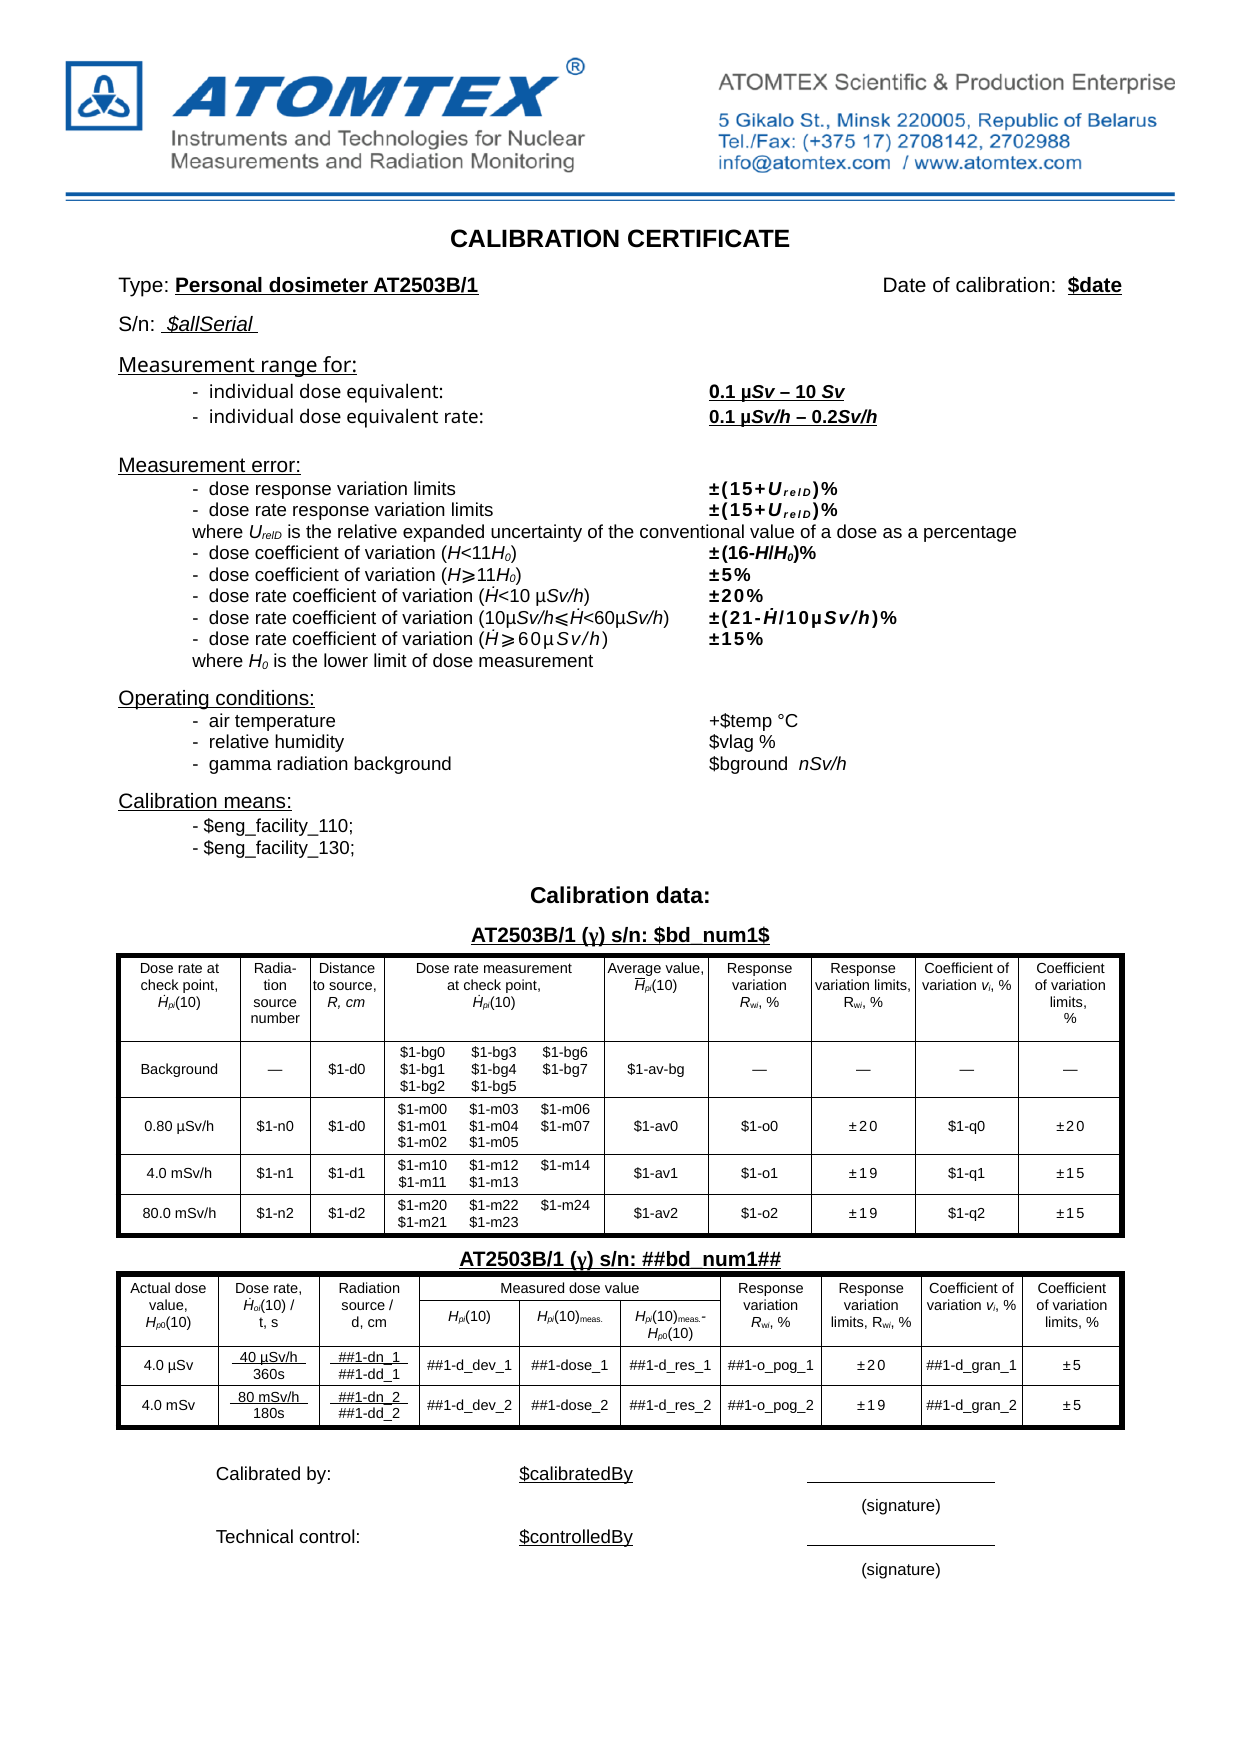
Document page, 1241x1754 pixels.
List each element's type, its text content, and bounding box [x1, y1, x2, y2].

table_cell $1-m10 $1-m11 $1-m12 $1-m13 $1-m14 [385, 1155, 604, 1193]
table_cell 4.0 µSv [121, 1347, 218, 1385]
table_cell $1-d0 [311, 1042, 384, 1097]
table_cell ##1-d_dev_1 [420, 1347, 519, 1385]
table_cell Measured dose value [420, 1277, 720, 1299]
table_cell Dose rate, Ḣoi(10) / t, s [219, 1277, 319, 1346]
table_cell 80.0 mSv/h [121, 1195, 240, 1233]
table_cell Response variation limits, Rwi, % [822, 1277, 921, 1346]
text Calibration means: - $eng_facility_110; - $eng_facility_130; [118, 789, 1122, 882]
table_header AT2503B/1 (γ) s/n: ##bd_num1## [118, 1238, 1122, 1271]
table_cell $1-q2 [916, 1195, 1018, 1233]
table_cell [210, 1490, 513, 1521]
table_cell $1-av2 [605, 1195, 708, 1233]
table_cell ##1-d_dev_2 [420, 1386, 519, 1425]
table_cell $controlledBy [514, 1521, 771, 1554]
table_cell Coefficient of variation limits, % [1019, 958, 1119, 1041]
table_cell (signature) [771, 1554, 1030, 1584]
text - dose response variation limits ±(15+UrelD)% - dose rate response variation limits ±(15+UrelD)% where UrelD is the relative expanded uncertainty of the conventional value of a dose as a percentage [118, 477, 1122, 542]
table_cell Radia-tion source number [241, 958, 310, 1041]
table_cell Actual dose value, Hp0(10) [121, 1277, 218, 1346]
table_cell ##1-dn_2 ##1-dd_2 [320, 1386, 419, 1425]
table_cell Coefficient of variation vi, % [916, 958, 1018, 1041]
table_cell ##1-d_res_1 [621, 1347, 720, 1385]
table_cell $1-m20 $1-m21 $1-m22 $1-m23 $1-m24 [385, 1195, 604, 1233]
table_cell $1-av0 [605, 1098, 708, 1154]
table_cell — [1019, 1042, 1119, 1097]
table_cell ±19 [812, 1195, 915, 1233]
table_cell 40 µSv/h 360s [219, 1347, 319, 1385]
table_cell $1-n1 [241, 1155, 310, 1193]
table_cell Technical control: [210, 1521, 513, 1554]
table_cell Distance to source, R, сm [311, 958, 384, 1041]
table_cell ##1-dn_1 ##1-dd_1 [320, 1347, 419, 1385]
table_cell — [812, 1042, 915, 1097]
table_cell 80 mSv/h 180s [219, 1386, 319, 1425]
table_cell Dose rate measurement at check point, Ḣpi(10) [385, 958, 604, 1041]
table_cell ±15 [1019, 1195, 1119, 1233]
table_cell $1-d0 [311, 1098, 384, 1154]
table_cell Response variation Rwi, % [721, 1277, 821, 1346]
table_cell $1-q0 [916, 1098, 1018, 1154]
table_cell — [916, 1042, 1018, 1097]
table_cell $1-q1 [916, 1155, 1018, 1193]
table_cell ##1-o_pog_2 [721, 1386, 821, 1425]
table_cell $1-av1 [605, 1155, 708, 1193]
table_cell — [241, 1042, 310, 1097]
text Type: Personal dosimeter AT2503B/1 Date of calibration: $date [118, 273, 1122, 297]
table_cell Response variation limits, Rwi, % [812, 958, 915, 1041]
table_cell Coefficient of variation limits, % [1023, 1277, 1119, 1346]
table_cell [514, 1554, 771, 1584]
text Operating conditions: - air temperature +$temp °C - relative humidity $vlag % - gamma radiation background $bground nSv/h [118, 686, 1122, 774]
table_header AT2503B/1 (γ) s/n: $bd_num1$ [118, 909, 1122, 953]
table_cell (signature) [771, 1490, 1030, 1521]
table_cell ±5 [1023, 1347, 1119, 1385]
table_cell Hpi(10)meas. [520, 1301, 620, 1346]
table_cell $1-bg0 $1-bg1 $1-bg2 $1-bg3 $1-bg4 $1-bg5 $1-bg6 $1-bg7 [385, 1042, 604, 1097]
table_cell ±19 [822, 1386, 921, 1425]
table_cell Average value, Ḣpi(10) [605, 958, 708, 1041]
table_cell — [709, 1042, 811, 1097]
table_cell ±20 [812, 1098, 915, 1154]
table_cell ±20 [822, 1347, 921, 1385]
table_cell $1-o0 [709, 1098, 811, 1154]
table_cell $1-m00 $1-m01 $1-m02 $1-m03 $1-m04 $1-m05 $1-m06 $1-m07 [385, 1098, 604, 1154]
table_cell ##1-d_res_2 [621, 1386, 720, 1425]
table_header $calibratedBy [514, 1457, 771, 1490]
text Measurement range for: - individual dose equivalent: 0.1 µSv – 10 Sv - individual dose equivalent rate: 0.1 µSv/h – 0.2Sv/h [118, 350, 1122, 453]
table_cell $1-n2 [241, 1195, 310, 1233]
table_cell ##1-o_pog_1 [721, 1347, 821, 1385]
table_cell ##1-d_gran_2 [922, 1386, 1022, 1425]
table_cell $1-d2 [311, 1195, 384, 1233]
table_cell 0.80 µSv/h [121, 1098, 240, 1154]
table_cell $1-n0 [241, 1098, 310, 1154]
table_cell [210, 1554, 513, 1584]
table_cell 4.0 mSv/h [121, 1155, 240, 1193]
table_cell ±19 [812, 1155, 915, 1193]
text S/n: $allSerial [118, 311, 1122, 335]
table_cell ±15 [1019, 1155, 1119, 1193]
table_cell [771, 1521, 1030, 1554]
table_header Calibrated by: [210, 1457, 513, 1490]
table_cell ±20 [1019, 1098, 1119, 1154]
table_cell [514, 1490, 771, 1521]
table_cell Response variation Rwi, % [709, 958, 811, 1041]
table_cell $1-o2 [709, 1195, 811, 1233]
table_cell 4.0 mSv [121, 1386, 218, 1425]
text CALIBRATION CERTIFICATE [118, 224, 1122, 253]
table_cell $1-o1 [709, 1155, 811, 1193]
table_cell $1-av-bg [605, 1042, 708, 1097]
table_cell Hpi(10)meas.-Hp0(10) [621, 1301, 720, 1346]
table_cell $1-d1 [311, 1155, 384, 1193]
table_cell Radiation source / d, cm [320, 1277, 419, 1346]
table_cell ##1-d_gran_1 [922, 1347, 1022, 1385]
table_header [771, 1457, 1030, 1490]
table_cell Hpi(10) [420, 1301, 519, 1346]
table_cell Dose rate at check point, Ḣpi(10) [121, 958, 240, 1041]
table_cell ##1-dose_1 [520, 1347, 620, 1385]
table_cell ±5 [1023, 1386, 1119, 1425]
text Calibration data: [118, 882, 1122, 908]
table_cell ##1-dose_2 [520, 1386, 620, 1425]
text Measurement error: [118, 453, 1122, 477]
text - dose coefficient of variation (H<11H0) ±(16-H/H0)% - dose coefficient of variation (H⩾11H0) ±5% - dose rate coefficient of variation (Ḣ<10 µSv/h) ±20% - dose rate coefficient of variation (10µSv/h⩽Ḣ<60µSv/h) ±(21-Ḣ/10µSv/h)% - dose rate coefficient of variation (Ḣ⩾60µSv/h) ±15% where H0 is the lower limit of dose measurement [118, 542, 1122, 671]
table_cell Coefficient of variation vi, % [922, 1277, 1022, 1346]
table_cell Background [121, 1042, 240, 1097]
